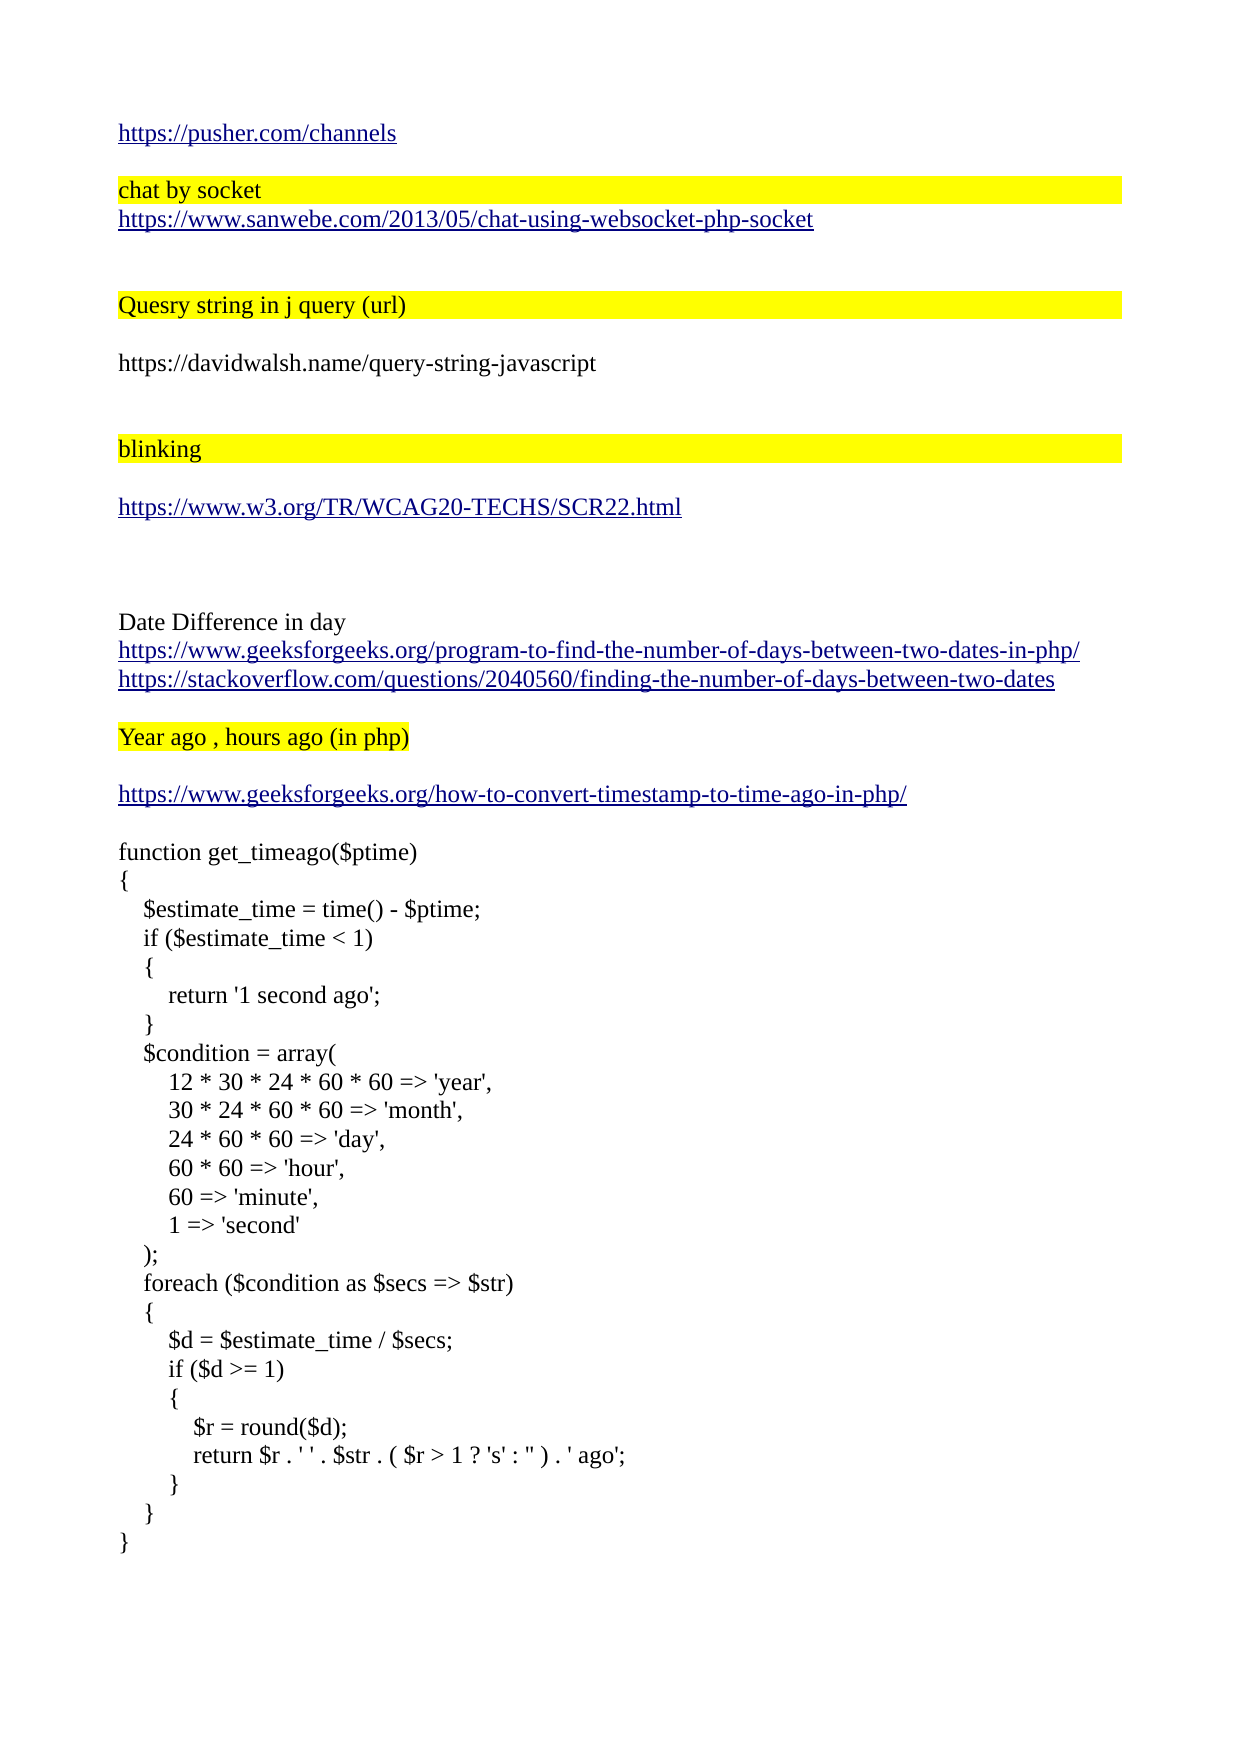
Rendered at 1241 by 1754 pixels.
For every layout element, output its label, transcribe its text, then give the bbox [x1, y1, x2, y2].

text } [118, 1498, 1122, 1527]
text { [118, 1297, 1122, 1326]
text https://www.sanwebe.com/2013/05/chat-using-websocket-php-socket [118, 204, 1122, 233]
text Quesry string in j query (url) [118, 291, 1122, 319]
text https://davidwalsh.name/query-string-javascript [118, 348, 1122, 377]
text https://pusher.com/channels [118, 118, 1122, 147]
text 60 * 60 => 'hour', [118, 1153, 1122, 1182]
text https://stackoverflow.com/questions/2040560/finding-the-number-of-days-between-two-dates [118, 664, 1122, 693]
text $condition = array( [118, 1038, 1122, 1067]
text $d = $estimate_time / $secs; [118, 1326, 1122, 1354]
text 24 * 60 * 60 => 'day', [118, 1124, 1122, 1153]
text if ($estimate_time < 1) [118, 923, 1122, 952]
text { [118, 1383, 1122, 1412]
text function get_timeago($ptime) [118, 837, 1122, 866]
text } [118, 1527, 1122, 1556]
text 12 * 30 * 24 * 60 * 60 => 'year', [118, 1067, 1122, 1096]
text return $r . ' ' . $str . ( $r > 1 ? 's' : '' ) . ' ago'; [118, 1441, 1122, 1469]
text if ($d >= 1) [118, 1354, 1122, 1383]
text blinking [118, 434, 1122, 463]
text { [118, 866, 1122, 894]
text $estimate_time = time() - $ptime; [118, 894, 1122, 923]
text https://www.w3.org/TR/WCAG20-TECHS/SCR22.html [118, 492, 1122, 521]
text Year ago , hours ago (in php) [118, 722, 1122, 751]
text } [118, 1469, 1122, 1498]
text { [118, 952, 1122, 981]
text 60 => 'minute', [118, 1182, 1122, 1211]
text $r = round($d); [118, 1412, 1122, 1441]
text foreach ($condition as $secs => $str) [118, 1268, 1122, 1297]
text chat by socket [118, 176, 1122, 204]
text 30 * 24 * 60 * 60 => 'month', [118, 1096, 1122, 1124]
text ); [118, 1239, 1122, 1268]
text return '1 second ago'; [118, 981, 1122, 1009]
text } [118, 1009, 1122, 1038]
text https://www.geeksforgeeks.org/program-to-find-the-number-of-days-between-two-dates-in-php/ [118, 636, 1122, 664]
text https://www.geeksforgeeks.org/how-to-convert-timestamp-to-time-ago-in-php/ [118, 779, 1122, 808]
text Date Difference in day [118, 607, 1122, 636]
text 1 => 'second' [118, 1211, 1122, 1239]
